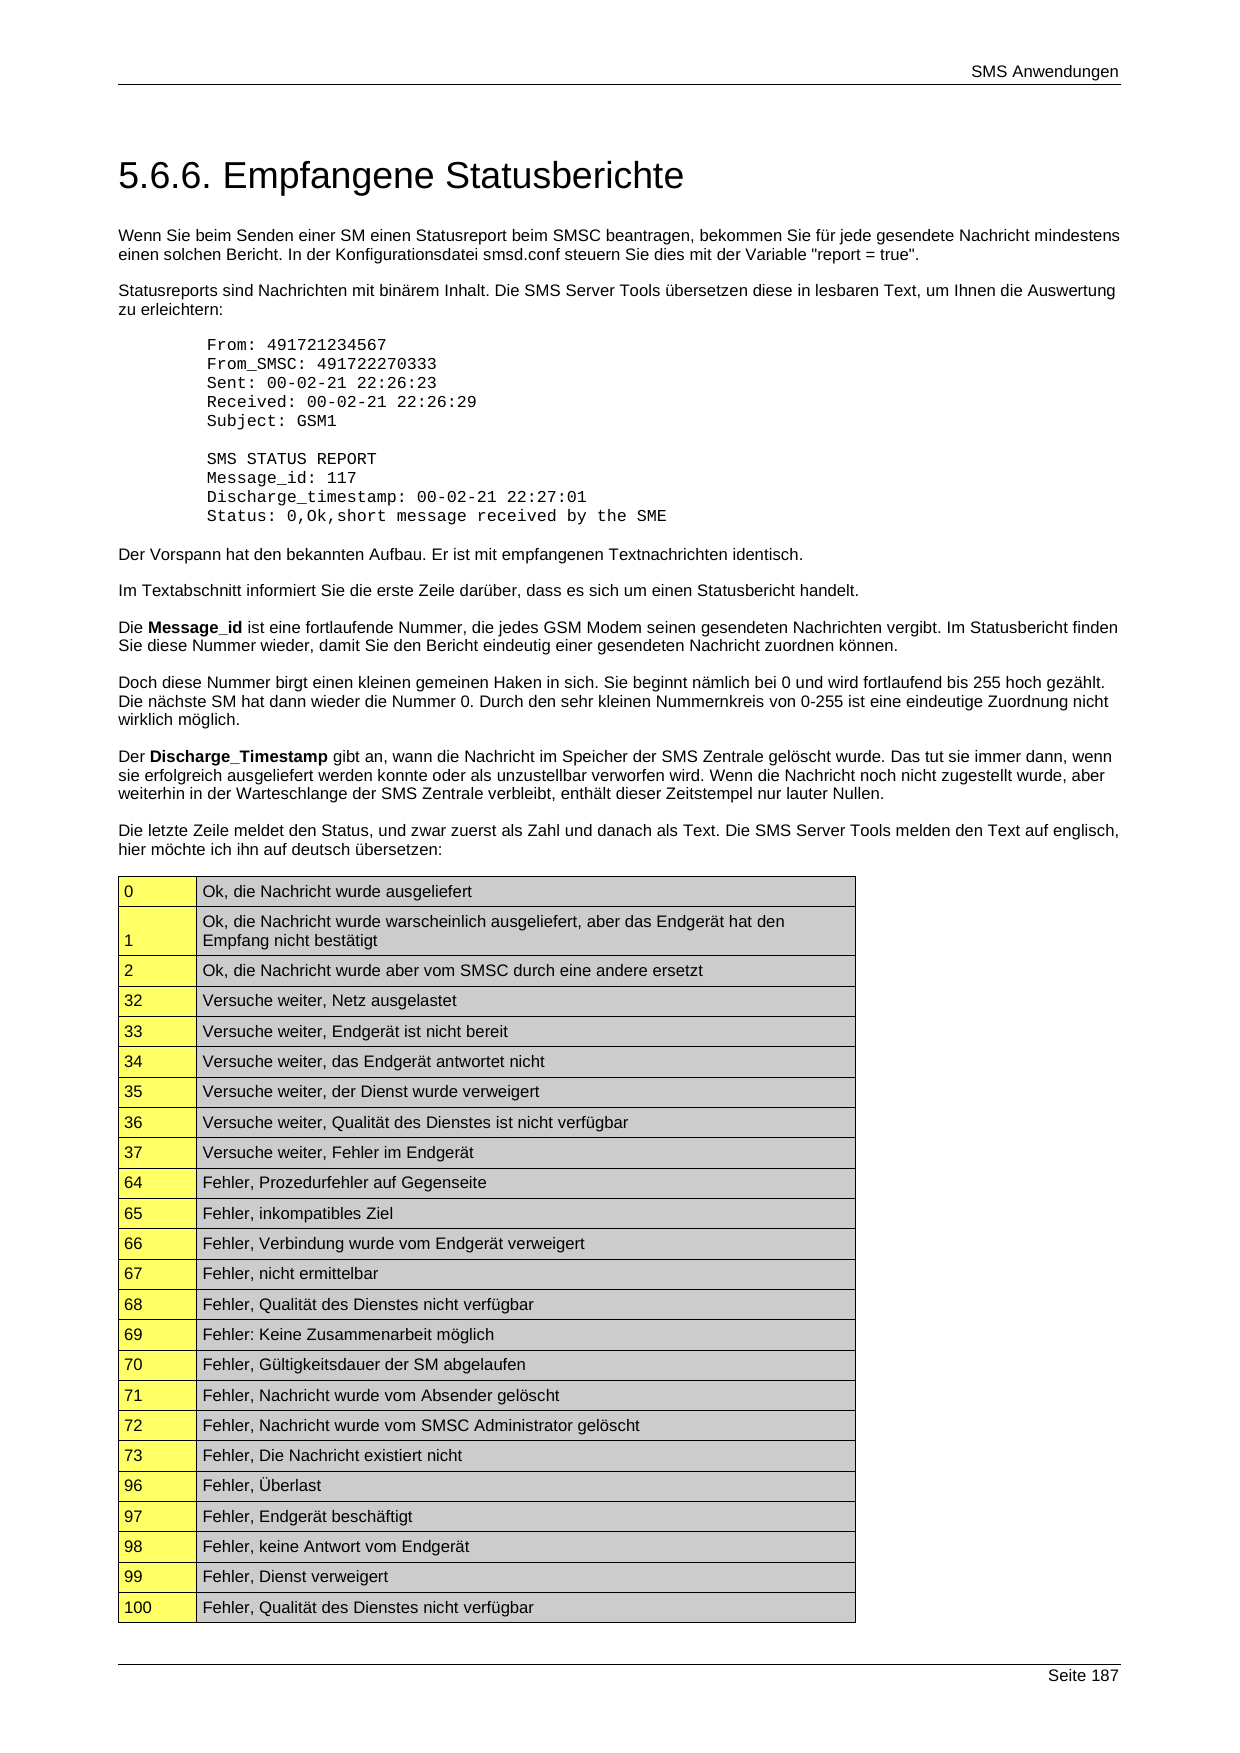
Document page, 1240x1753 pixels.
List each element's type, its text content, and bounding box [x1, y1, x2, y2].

table_cell Fehler, Endgerät beschäftigt [197, 1502, 855, 1531]
table_cell Versuche weiter, Qualität des Dienstes ist nicht verfügbar [197, 1108, 855, 1137]
table_cell Ok, die Nachricht wurde warscheinlich ausgeliefert, aber das Endgerät hat den Empfang nicht bestätigt [197, 907, 855, 955]
text Statusreports sind Nachrichten mit binärem Inhalt. Die SMS Server Tools übersetzen diese in lesbaren Text, um Ihnen die Auswertung zu erleichtern: [118, 281, 1121, 319]
table_cell 32 [119, 987, 196, 1016]
table_header Ok, die Nachricht wurde ausgeliefert [197, 877, 855, 906]
text From: 491721234567 From_SMSC: 491722270333 Sent: 00-02-21 22:26:23 Received: 00-02-21 22:26:29 Subject: GSM1 SMS STATUS REPORT Message_id: 117 Discharge_timestamp: 00-02-21 22:27:01 Status: 0,Ok,short message received by the SME [207, 336, 1121, 526]
table_cell 97 [119, 1502, 196, 1531]
table_cell Ok, die Nachricht wurde aber vom SMSC durch eine andere ersetzt [197, 956, 855, 986]
table_cell Fehler, Überlast [197, 1472, 855, 1501]
table_cell 65 [119, 1199, 196, 1228]
table_cell Versuche weiter, Netz ausgelastet [197, 987, 855, 1016]
table_cell Fehler, nicht ermittelbar [197, 1260, 855, 1289]
table_cell 66 [119, 1229, 196, 1259]
table_cell Fehler, keine Antwort vom Endgerät [197, 1532, 855, 1562]
text Der Vorspann hat den bekannten Aufbau. Er ist mit empfangenen Textnachrichten identisch. [118, 545, 1121, 564]
table_cell 72 [119, 1411, 196, 1440]
table_cell Versuche weiter, Endgerät ist nicht bereit [197, 1017, 855, 1046]
table_cell 35 [119, 1078, 196, 1107]
text Die letzte Zeile meldet den Status, und zwar zuerst als Zahl und danach als Text. Die SMS Server Tools melden den Text auf englisch, hier möchte ich ihn auf deutsch übersetzen: [118, 821, 1121, 858]
text Doch diese Nummer birgt einen kleinen gemeinen Haken in sich. Sie beginnt nämlich bei 0 und wird fortlaufend bis 255 hoch gezählt. Die nächste SM hat dann wieder die Nummer 0. Durch den sehr kleinen Nummernkreis von 0-255 ist eine eindeutige Zuordnung nicht wirklich möglich. [118, 673, 1121, 729]
table_cell 2 [119, 956, 196, 986]
table_cell Fehler, inkompatibles Ziel [197, 1199, 855, 1228]
table_cell 68 [119, 1290, 196, 1319]
text Die Message_id ist eine fortlaufende Nummer, die jedes GSM Modem seinen gesendeten Nachrichten vergibt. Im Statusbericht finden Sie diese Nummer wieder, damit Sie den Bericht eindeutig einer gesendeten Nachricht zuordnen können. [118, 618, 1121, 655]
table_header 0 [119, 877, 196, 906]
table_cell Fehler, Qualität des Dienstes nicht verfügbar [197, 1593, 855, 1622]
table_cell 96 [119, 1472, 196, 1501]
table_cell Fehler, Gültigkeitsdauer der SM abgelaufen [197, 1351, 855, 1380]
table_cell Fehler, Prozedurfehler auf Gegenseite [197, 1169, 855, 1198]
table_cell 73 [119, 1441, 196, 1471]
table_cell Fehler, Die Nachricht existiert nicht [197, 1441, 855, 1471]
table_cell Versuche weiter, der Dienst wurde verweigert [197, 1078, 855, 1107]
table_cell 100 [119, 1593, 196, 1622]
table_cell 70 [119, 1351, 196, 1380]
table_cell 1 [119, 907, 196, 955]
table_cell 36 [119, 1108, 196, 1137]
table_cell 98 [119, 1532, 196, 1562]
table_cell 37 [119, 1138, 196, 1168]
table_cell Fehler, Verbindung wurde vom Endgerät verweigert [197, 1229, 855, 1259]
table_cell Fehler: Keine Zusammenarbeit möglich [197, 1320, 855, 1350]
table_cell Versuche weiter, das Endgerät antwortet nicht [197, 1047, 855, 1077]
subtitle Empfangene Statusberichte [118, 154, 1121, 196]
table_cell 69 [119, 1320, 196, 1350]
text Im Textabschnitt informiert Sie die erste Zeile darüber, dass es sich um einen Statusbericht handelt. [118, 581, 1121, 600]
table_cell 67 [119, 1260, 196, 1289]
table_cell Fehler, Nachricht wurde vom SMSC Administrator gelöscht [197, 1411, 855, 1440]
text Wenn Sie beim Senden einer SM einen Statusreport beim SMSC beantragen, bekommen Sie für jede gesendete Nachricht mindestens einen solchen Bericht. In der Konfigurationsdatei smsd.conf steuern Sie dies mit der Variable "report = true". [118, 226, 1121, 263]
table_cell Versuche weiter, Fehler im Endgerät [197, 1138, 855, 1168]
table_cell Fehler, Nachricht wurde vom Absender gelöscht [197, 1381, 855, 1410]
table_cell 34 [119, 1047, 196, 1077]
text Der Discharge_Timestamp gibt an, wann die Nachricht im Speicher der SMS Zentrale gelöscht wurde. Das tut sie immer dann, wenn sie erfolgreich ausgeliefert werden konnte oder als unzustellbar verworfen wird. Wenn die Nachricht noch nicht zugestellt wurde, aber weiterhin in der Warteschlange der SMS Zentrale verbleibt, enthält dieser Zeitstempel nur lauter Nullen. [118, 747, 1121, 803]
table_cell 64 [119, 1169, 196, 1198]
table_cell 71 [119, 1381, 196, 1410]
table_cell 33 [119, 1017, 196, 1046]
table_cell 99 [119, 1563, 196, 1592]
table_cell Fehler, Dienst verweigert [197, 1563, 855, 1592]
table_cell Fehler, Qualität des Dienstes nicht verfügbar [197, 1290, 855, 1319]
